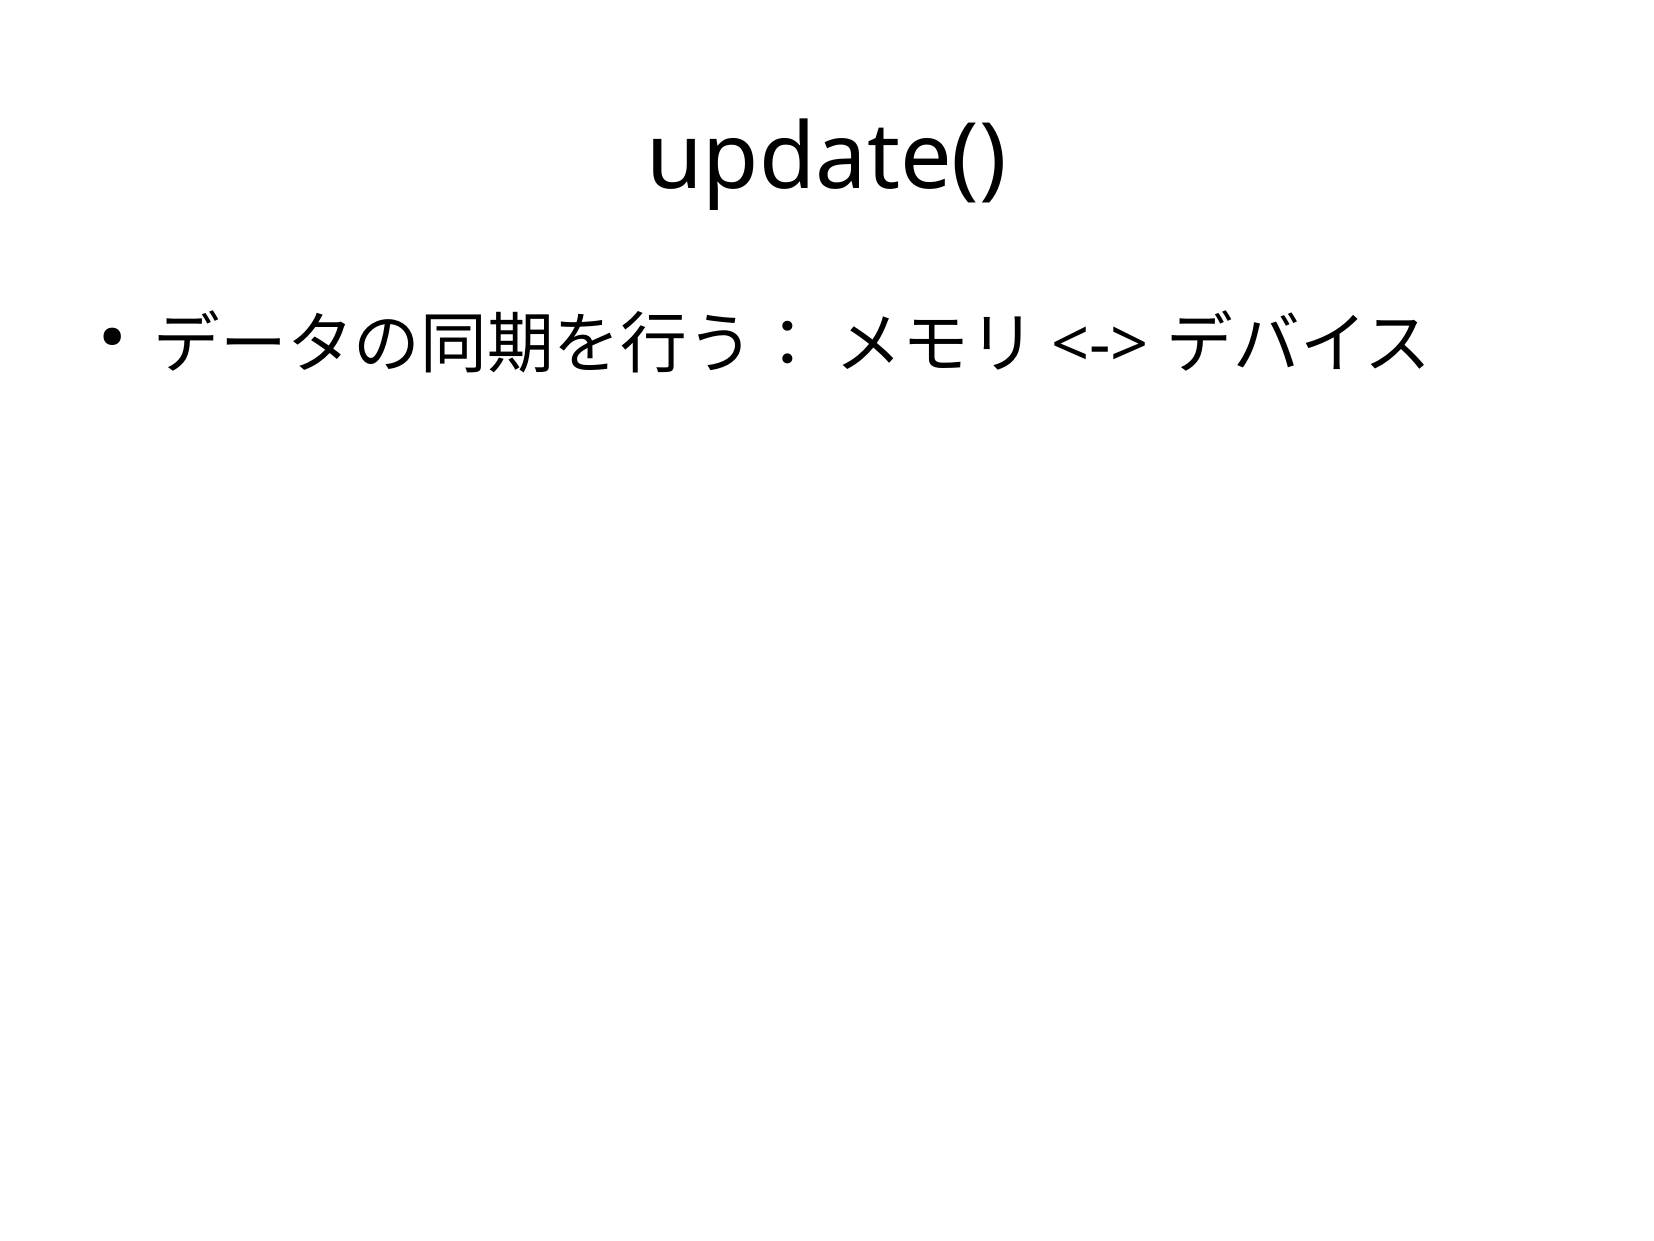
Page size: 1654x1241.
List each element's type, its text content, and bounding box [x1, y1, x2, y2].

list データの同期を行う： メモリ <-> デバイス [82, 290, 1538, 1170]
title update() [82, 49, 1571, 257]
